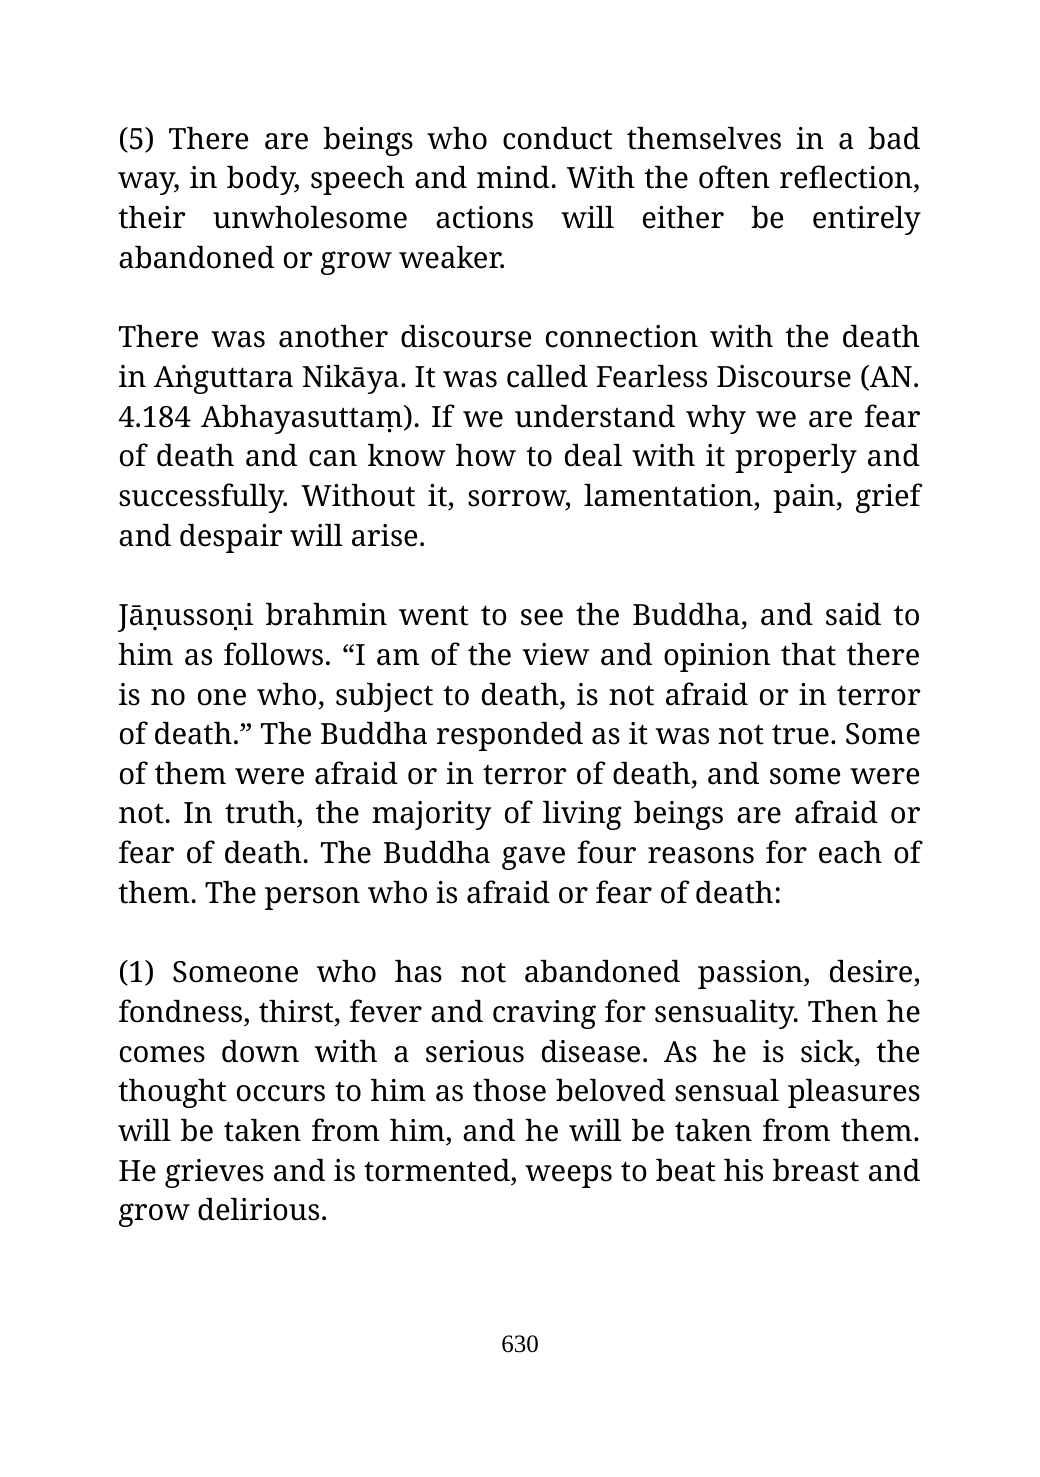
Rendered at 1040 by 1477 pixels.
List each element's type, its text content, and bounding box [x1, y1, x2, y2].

text (5) There are beings who conduct themselves in a bad way, in body, speech and mind. With the often reflection, their unwholesome actions will either be entirely abandoned or grow weaker. There was another discourse connection with the death in Aṅguttara Nikāya. It was called Fearless Discourse (AN. 4.184 Abhayasuttaṃ). If we understand why we are fear of death and can know how to deal with it properly and successfully. Without it, sorrow, lamentation, pain, grief and despair will arise. Jāṇussoṇi brahmin went to see the Buddha, and said to him as follows. “I am of the view and opinion that there is no one who, subject to death, is not afraid or in terror of death.” The Buddha responded as it was not true. Some of them were afraid or in terror of death, and some were not. In truth, the majority of living beings are afraid or fear of death. The Buddha gave four reasons for each of them. The person who is afraid or fear of death: (1) Someone who has not abandoned passion, desire, fondness, thirst, fever and craving for sensuality. Then he comes down with a serious disease. As he is sick, the thought occurs to him as those beloved sensual pleasures will be taken from him, and he will be taken from them. He grieves and is tormented, weeps to beat his breast and grow delirious. [118, 118, 922, 1269]
